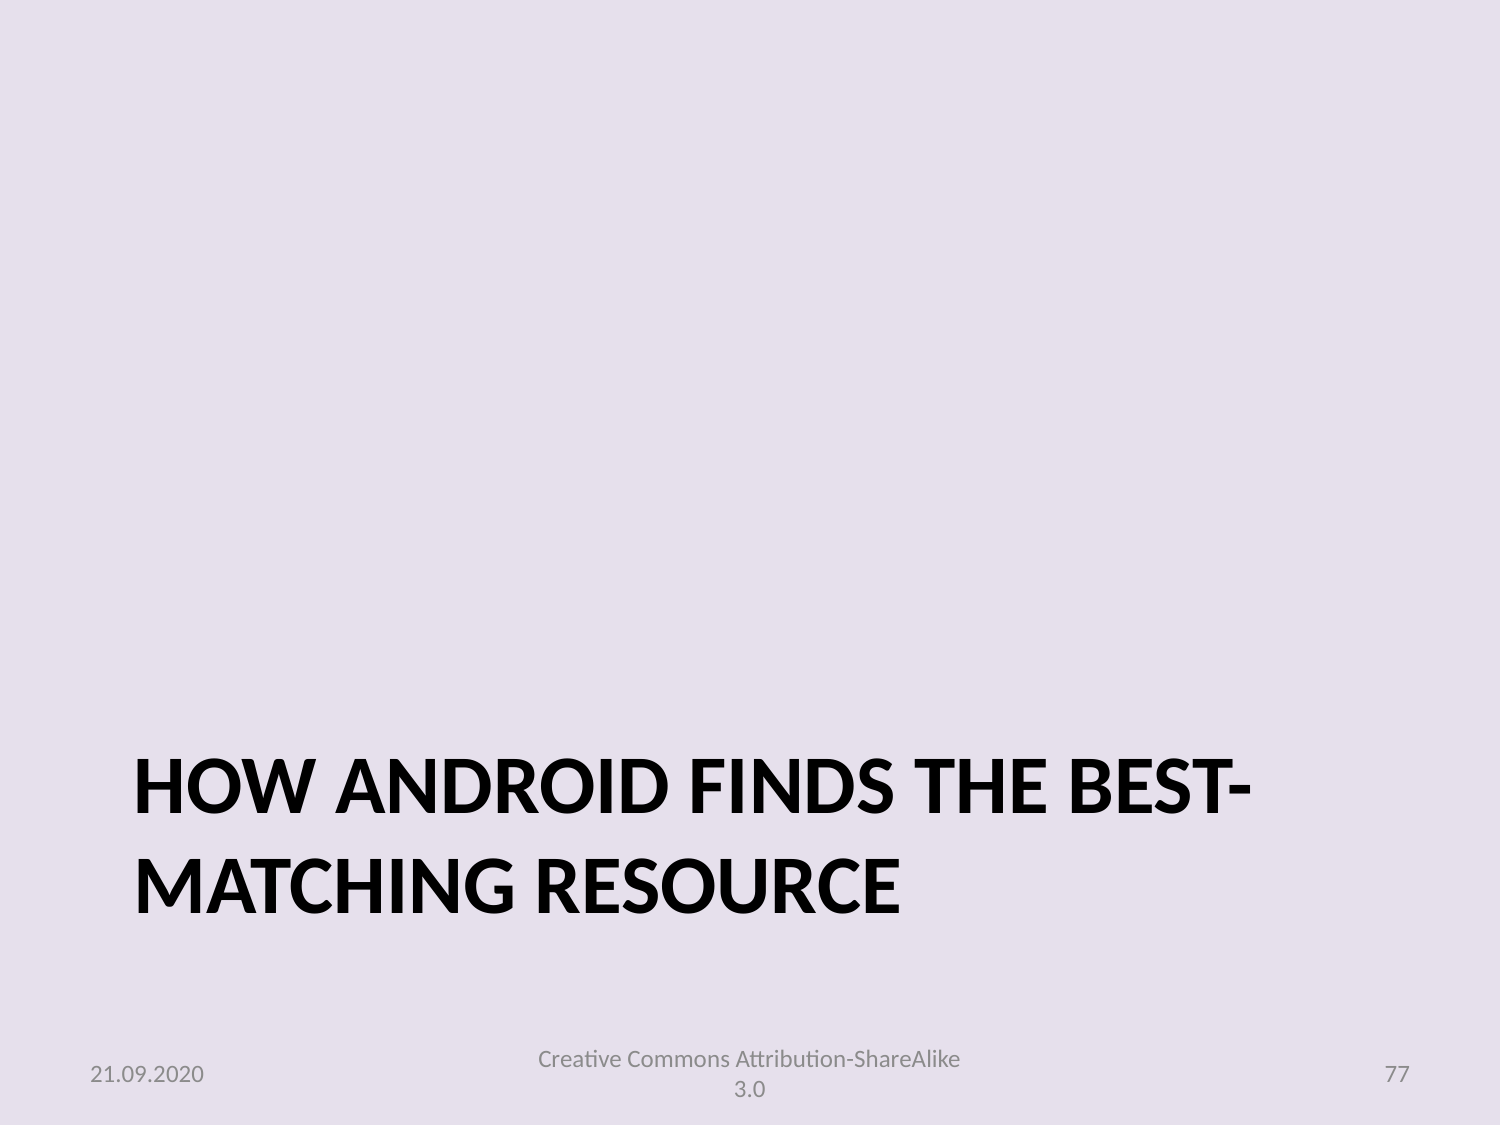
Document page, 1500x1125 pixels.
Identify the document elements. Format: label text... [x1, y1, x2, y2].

title How Android Finds the Best-matching Resource [118, 722, 1394, 947]
